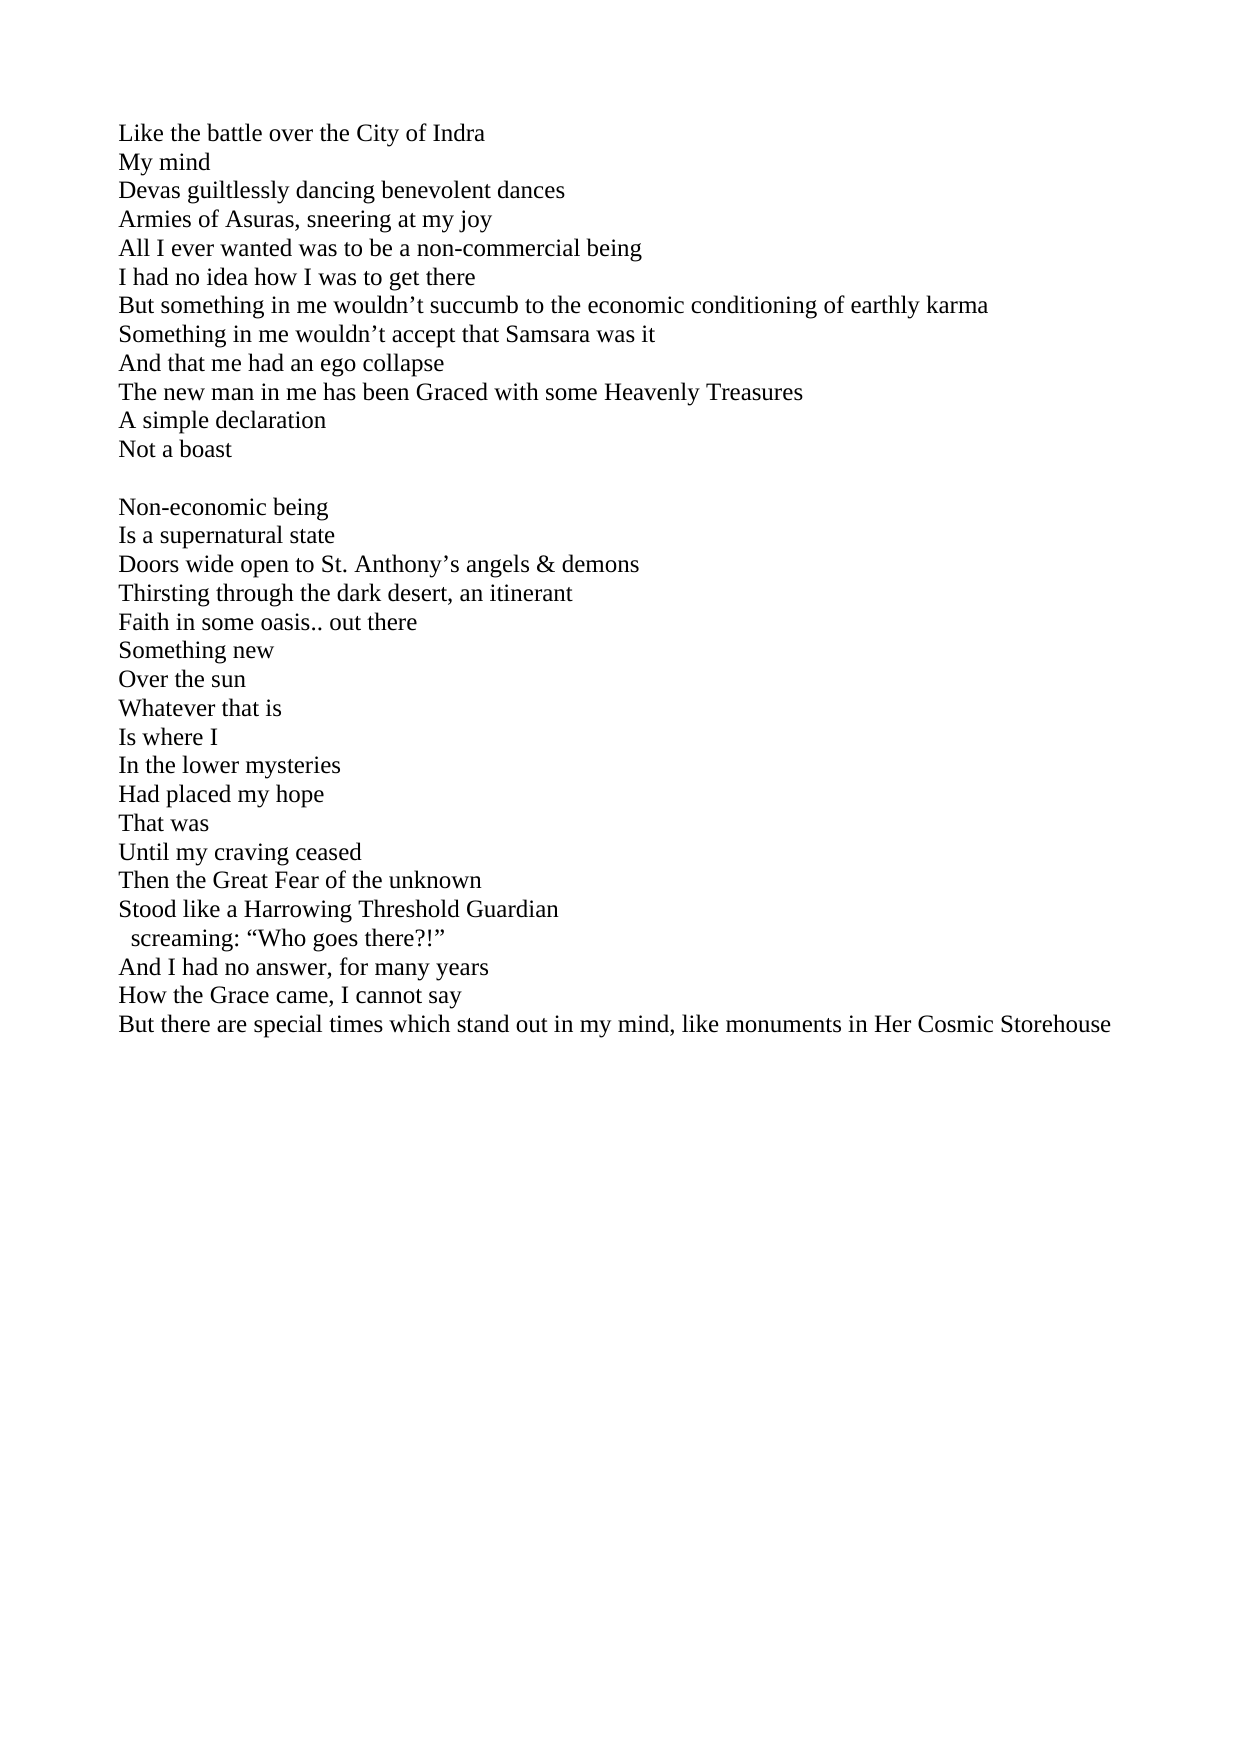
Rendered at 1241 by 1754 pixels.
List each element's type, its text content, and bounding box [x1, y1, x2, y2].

text In the lower mysteries [118, 751, 1122, 779]
text screaming: “Who goes there?!” [118, 923, 1122, 952]
text Doors wide open to St. Anthony’s angels & demons [118, 549, 1122, 578]
text Stood like a Harrowing Threshold Guardian [118, 894, 1122, 923]
text The new man in me has been Graced with some Heavenly Treasures [118, 377, 1122, 406]
text Armies of Asuras, sneering at my joy [118, 204, 1122, 233]
text But there are special times which stand out in my mind, like monuments in Her Cosmic Storehouse [118, 1009, 1122, 1038]
text Something new [118, 636, 1122, 664]
text Until my craving ceased [118, 837, 1122, 866]
text I had no idea how I was to get there [118, 262, 1122, 291]
text Is where I [118, 722, 1122, 751]
text Like the battle over the City of Indra [118, 118, 1122, 147]
text That was [118, 808, 1122, 837]
text Had placed my hope [118, 779, 1122, 808]
text Over the sun [118, 664, 1122, 693]
text Not a boast [118, 434, 1122, 463]
text Then the Great Fear of the unknown [118, 866, 1122, 894]
text How the Grace came, I cannot say [118, 981, 1122, 1009]
text But something in me wouldn’t succumb to the economic conditioning of earthly karma [118, 291, 1122, 319]
text Whatever that is [118, 693, 1122, 722]
text And that me had an ego collapse [118, 348, 1122, 377]
text Something in me wouldn’t accept that Samsara was it [118, 319, 1122, 348]
text Faith in some oasis.. out there [118, 607, 1122, 636]
text Thirsting through the dark desert, an itinerant [118, 578, 1122, 607]
text Is a supernatural state [118, 521, 1122, 549]
text And I had no answer, for many years [118, 952, 1122, 981]
text A simple declaration [118, 406, 1122, 434]
text Non-economic being [118, 492, 1122, 521]
text All I ever wanted was to be a non-commercial being [118, 233, 1122, 262]
text My mind [118, 147, 1122, 176]
text Devas guiltlessly dancing benevolent dances [118, 176, 1122, 204]
